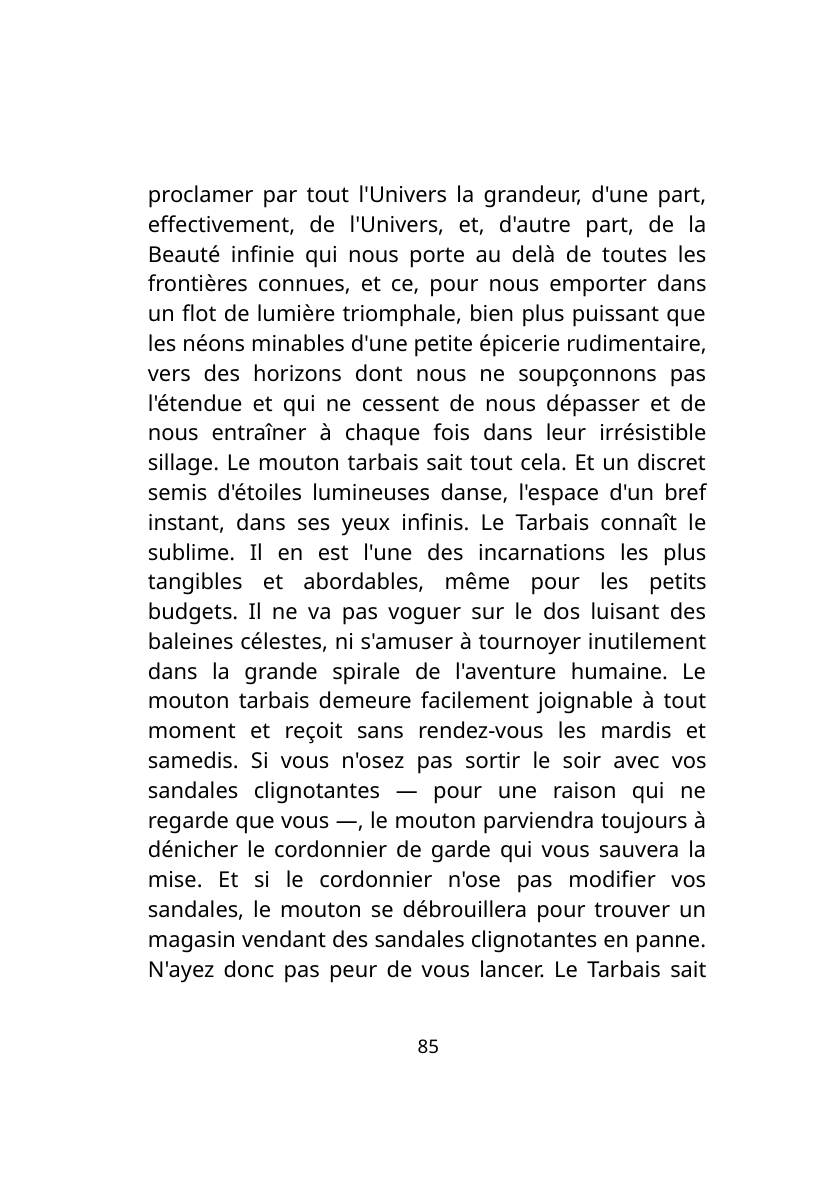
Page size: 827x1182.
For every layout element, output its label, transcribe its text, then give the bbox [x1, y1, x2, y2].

text proclamer par tout l'Univers la grandeur, d'une part, effectivement, de l'Univers, et, d'autre part, de la Beauté infinie qui nous porte au delà de toutes les frontières connues, et ce, pour nous emporter dans un flot de lumière triomphale, bien plus puissant que les néons minables d'une petite épicerie rudimentaire, vers des horizons dont nous ne soupçonnons pas l'étendue et qui ne cessent de nous dépasser et de nous entraîner à chaque fois dans leur irrésistible sillage. Le mouton tarbais sait tout cela. Et un discret semis d'étoiles lumineuses danse, l'espace d'un bref instant, dans ses yeux infinis. Le Tarbais connaît le sublime. Il en est l'une des incarnations les plus tangibles et abordables, même pour les petits budgets. Il ne va pas voguer sur le dos luisant des baleines célestes, ni s'amuser à tournoyer inutilement dans la grande spirale de l'aventure humaine. Le mouton tarbais demeure facilement joignable à tout moment et reçoit sans rendez-vous les mardis et samedis. Si vous n'osez pas sortir le soir avec vos sandales clignotantes — pour une raison qui ne regarde que vous —, le mouton parviendra toujours à dénicher le cordonnier de garde qui vous sauvera la mise. Et si le cordonnier n'ose pas modifier vos sandales, le mouton se débrouillera pour trouver un magasin vendant des sandales clignotantes en panne. N'ayez donc pas peur de vous lancer. Le Tarbais sait [148, 179, 707, 983]
